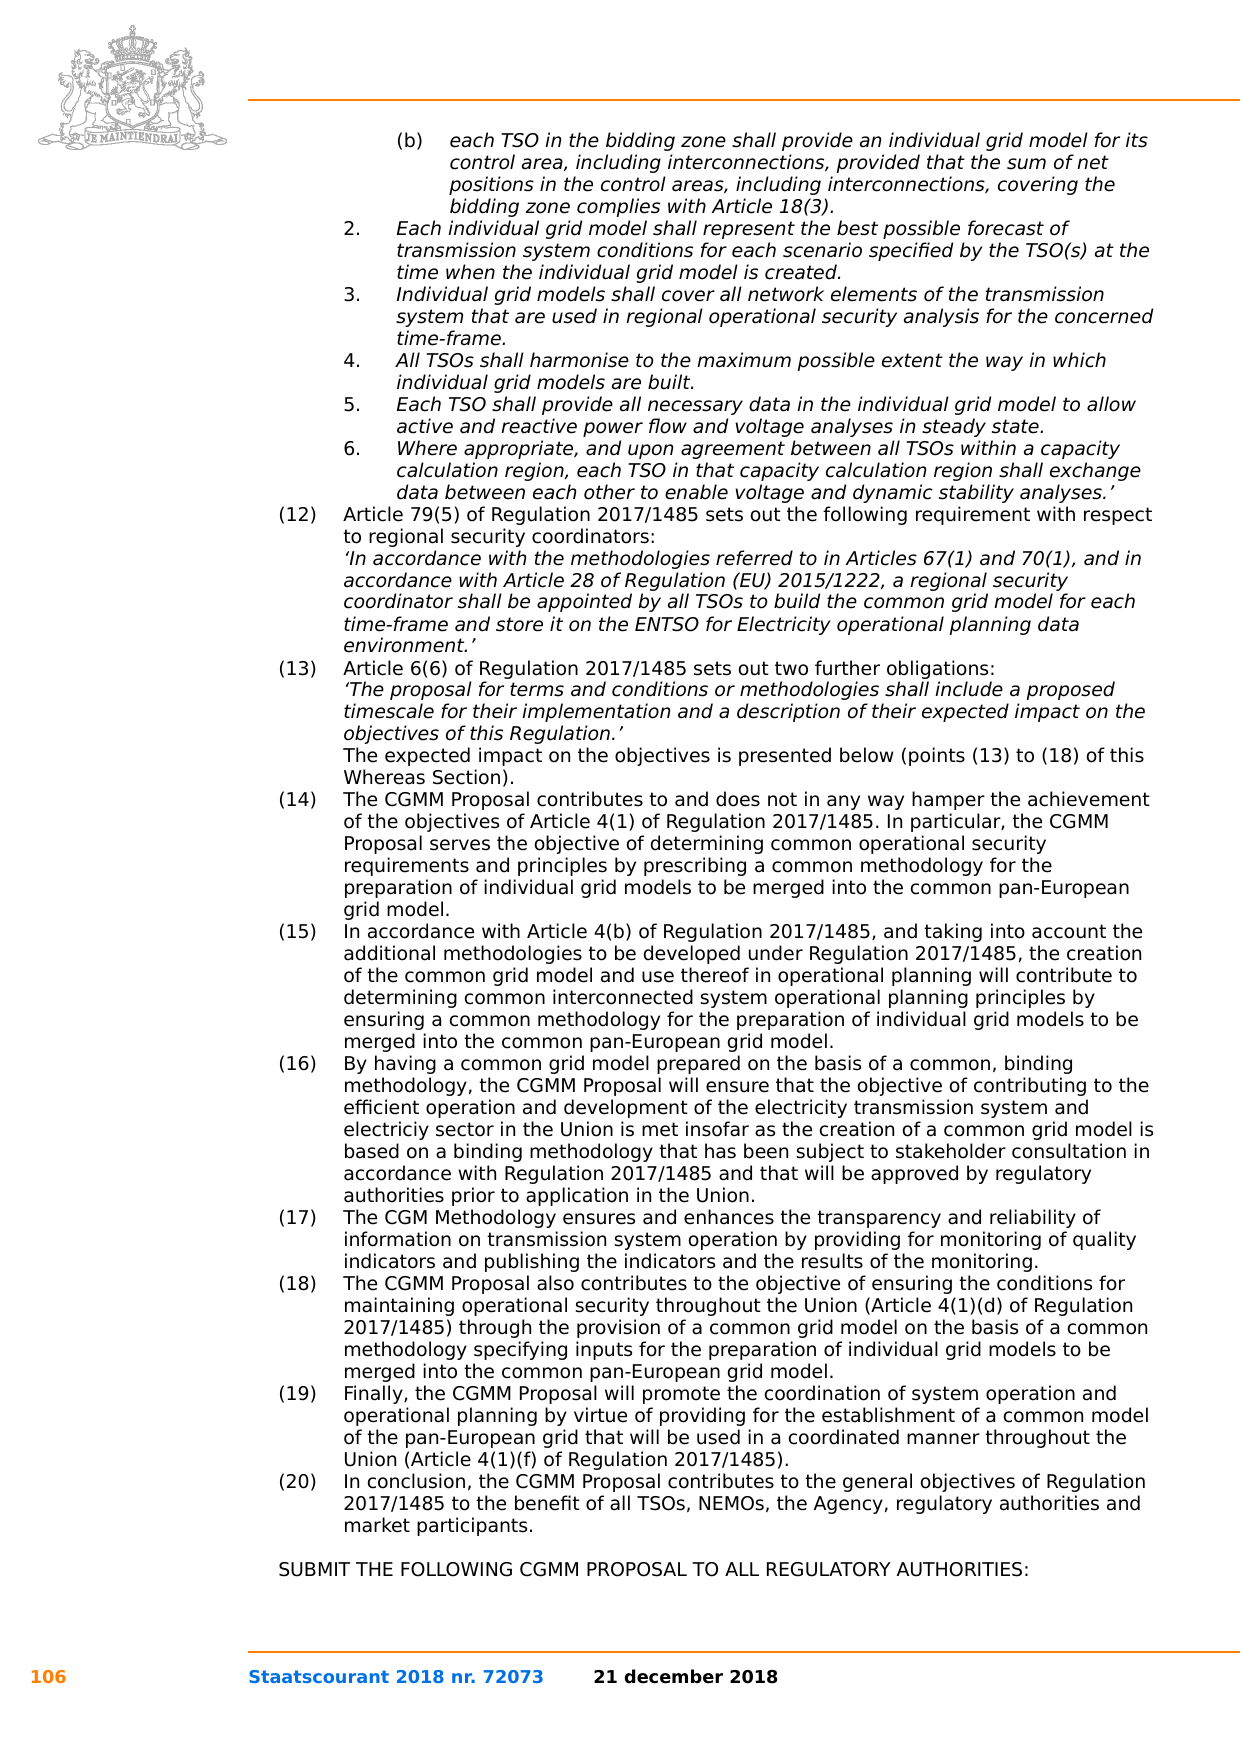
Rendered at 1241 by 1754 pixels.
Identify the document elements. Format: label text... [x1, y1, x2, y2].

picture [38, 25, 227, 150]
text (15) In accordance with Article 4(b) of Regulation 2017/1485, and taking into account the additional methodologies to be developed under Regulation 2017/1485, the creation of the common grid model and use thereof in operational planning will contribute to determining common interconnected system operational planning principles by ensuring a common methodology for the preparation of individual grid models to be merged into the common pan-European grid model. [278, 921, 1163, 1053]
text 5. Each TSO shall provide all necessary data in the individual grid model to allow active and reactive power flow and voltage analyses in steady state. [343, 394, 1163, 438]
text (19) Finally, the CGMM Proposal will promote the coordination of system operation and operational planning by virtue of providing for the establishment of a common model of the pan-European grid that will be used in a coordinated manner throughout the Union (Article 4(1)(f) of Regulation 2017/1485). [278, 1383, 1163, 1471]
text (16) By having a common grid model prepared on the basis of a common, binding methodology, the CGMM Proposal will ensure that the objective of contributing to the efficient operation and development of the electricity transmission system and electriciy sector in the Union is met insofar as the creation of a common grid model is based on a binding methodology that has been subject to stakeholder consultation in accordance with Regulation 2017/1485 and that will be approved by regulatory authorities prior to application in the Union. [278, 1053, 1163, 1207]
text (b) each TSO in the bidding zone shall provide an individual grid model for its control area, including interconnections, provided that the sum of net positions in the control areas, including interconnections, covering the bidding zone complies with Article 18(3). [396, 130, 1163, 218]
text (14) The CGMM Proposal contributes to and does not in any way hamper the achievement of the objectives of Article 4(1) of Regulation 2017/1485. In particular, the CGMM Proposal serves the objective of determining common operational security requirements and principles by prescribing a common methodology for the preparation of individual grid models to be merged into the common pan-European grid model. [278, 789, 1163, 921]
text ‘In accordance with the methodologies referred to in Articles 67(1) and 70(1), and in accordance with Article 28 of Regulation (EU) 2015/1222, a regional security coordinator shall be appointed by all TSOs to build the common grid model for each time-frame and store it on the ENTSO for Electricity operational planning data environment.’ [343, 547, 1163, 657]
text The expected impact on the objectives is presented below (points (13) to (18) of this Whereas Section). [343, 745, 1163, 789]
text 3. Individual grid models shall cover all network elements of the transmission system that are used in regional operational security analysis for the concerned time-frame. [343, 284, 1163, 350]
text SUBMIT THE FOLLOWING CGMM PROPOSAL TO ALL REGULATORY AUTHORITIES: [278, 1558, 1163, 1580]
text (12) Article 79(5) of Regulation 2017/1485 sets out the following requirement with respect to regional security coordinators: [278, 503, 1163, 547]
text 2. Each individual grid model shall represent the best possible forecast of transmission system conditions for each scenario specified by the TSO(s) at the time when the individual grid model is created. [343, 218, 1163, 284]
text (13) Article 6(6) of Regulation 2017/1485 sets out two further obligations: [278, 657, 1163, 679]
text 4. All TSOs shall harmonise to the maximum possible extent the way in which individual grid models are built. [343, 350, 1163, 394]
text ‘The proposal for terms and conditions or methodologies shall include a proposed timescale for their implementation and a description of their expected impact on the objectives of this Regulation.’ [343, 679, 1163, 745]
text 6. Where appropriate, and upon agreement between all TSOs within a capacity calculation region, each TSO in that capacity calculation region shall exchange data between each other to enable voltage and dynamic stability analyses.’ [343, 438, 1163, 503]
text (17) The CGM Methodology ensures and enhances the transparency and reliability of information on transmission system operation by providing for monitoring of quality indicators and publishing the indicators and the results of the monitoring. [278, 1207, 1163, 1273]
text (18) The CGMM Proposal also contributes to the objective of ensuring the conditions for maintaining operational security throughout the Union (Article 4(1)(d) of Regulation 2017/1485) through the provision of a common grid model on the basis of a common methodology specifying inputs for the preparation of individual grid models to be merged into the common pan-European grid model. [278, 1273, 1163, 1383]
text (20) In conclusion, the CGMM Proposal contributes to the general objectives of Regulation 2017/1485 to the benefit of all TSOs, NEMOs, the Agency, regulatory authorities and market participants. [278, 1471, 1163, 1537]
